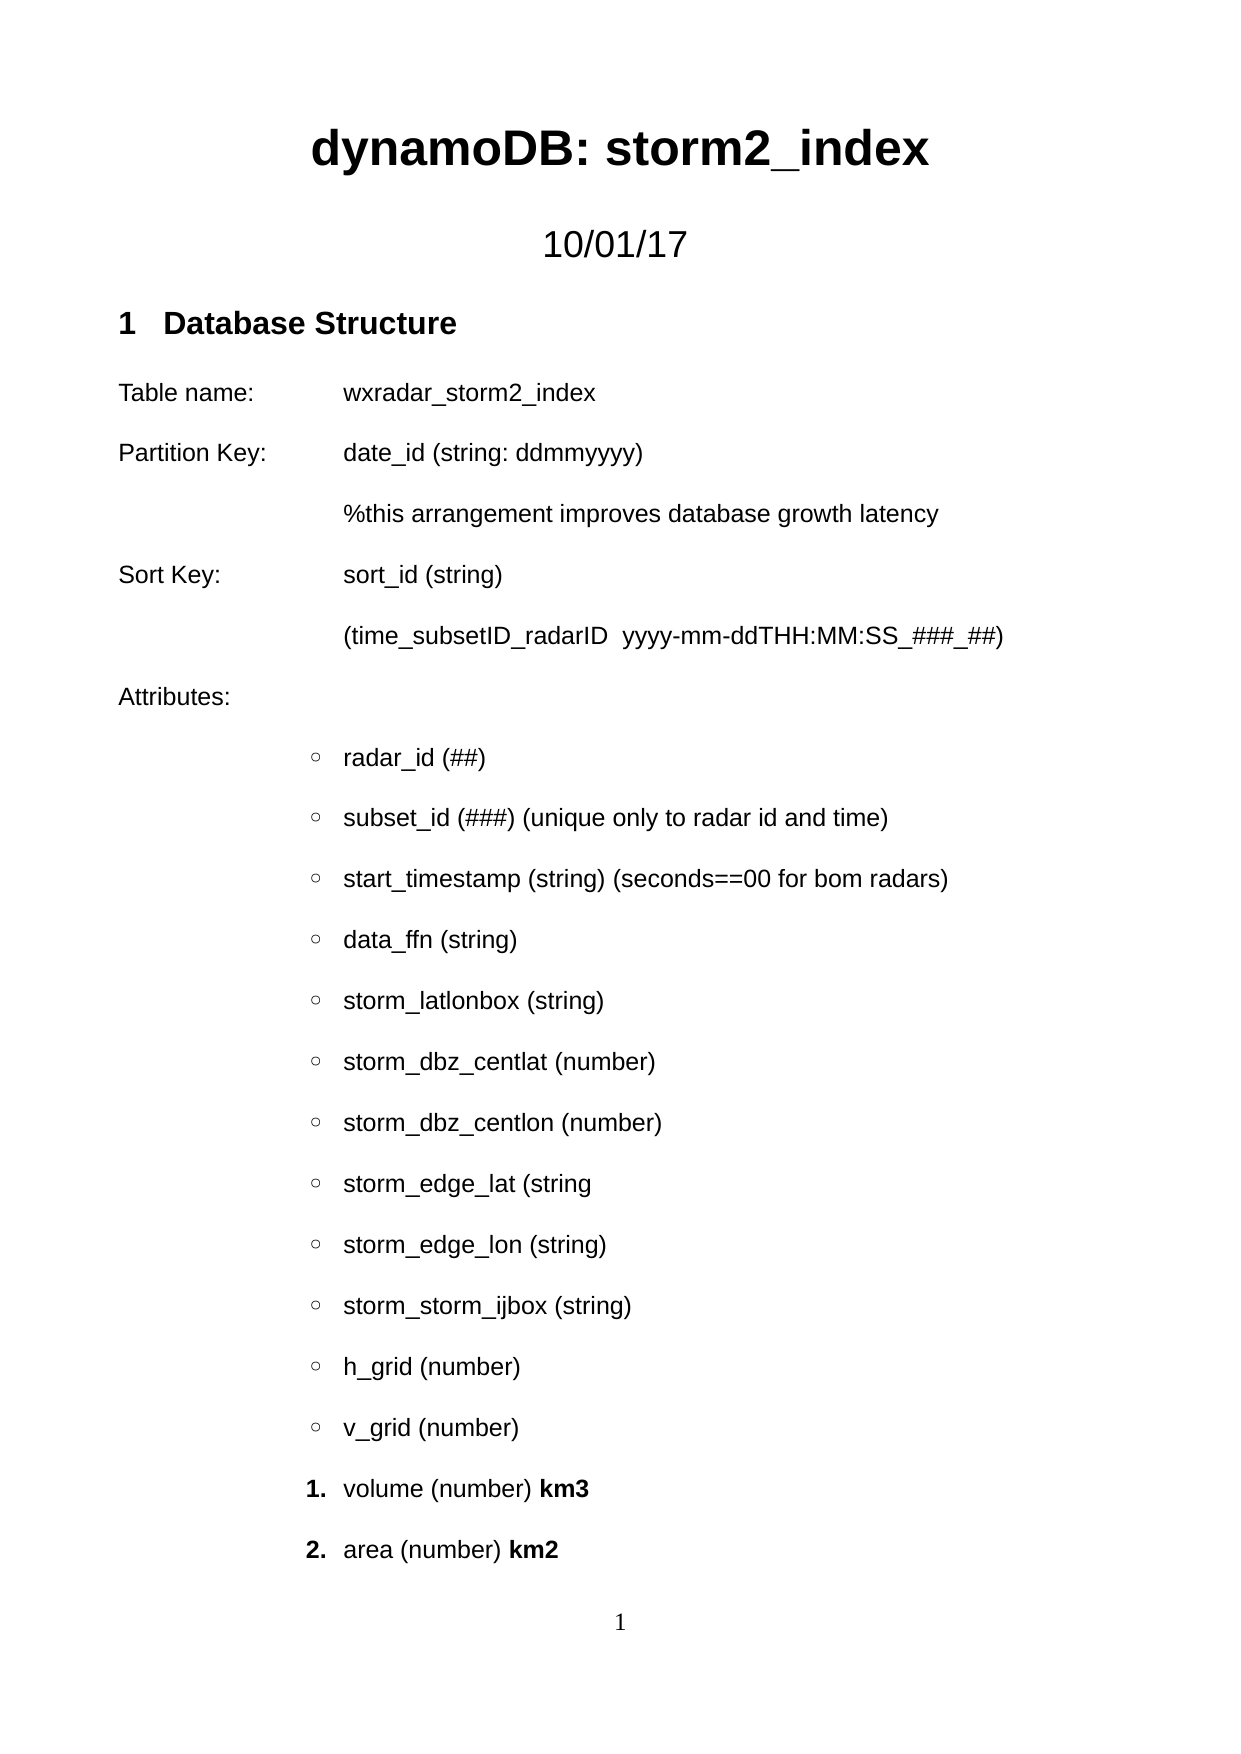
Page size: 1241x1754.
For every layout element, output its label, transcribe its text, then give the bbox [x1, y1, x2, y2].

list area (number) km2 [306, 1534, 1122, 1563]
list storm_dbz_centlon (number) [306, 1108, 1122, 1137]
list data_ffn (string) [306, 925, 1122, 954]
subtitle 10/01/17 [118, 222, 1122, 265]
list v_grid (number) [306, 1413, 1122, 1442]
list h_grid (number) [306, 1352, 1122, 1381]
text Table name: wxradar_storm2_index [118, 377, 1122, 406]
text %this arrangement improves database growth latency [118, 499, 1122, 528]
list storm_dbz_centlat (number) [306, 1047, 1122, 1076]
list subset_id (###) (unique only to radar id and time) [306, 803, 1122, 832]
list radar_id (##) [306, 742, 1122, 771]
list storm_latlonbox (string) [306, 986, 1122, 1015]
text Attributes: [118, 682, 1122, 710]
subtitle Database Structure [118, 304, 1122, 341]
list storm_edge_lon (string) [306, 1230, 1122, 1259]
list storm_storm_ijbox (string) [306, 1291, 1122, 1320]
list start_timestamp (string) (seconds==00 for bom radars) [306, 864, 1122, 893]
text Sort Key: sort_id (string) [118, 560, 1122, 589]
title dynamoDB: storm2_index [118, 118, 1122, 176]
text (time_subsetID_radarID yyyy-mm-ddTHH:MM:SS_###_##) [118, 621, 1122, 649]
text Partition Key: date_id (string: ddmmyyyy) [118, 438, 1122, 467]
list volume (number) km3 [306, 1474, 1122, 1502]
list storm_edge_lat (string [306, 1169, 1122, 1198]
